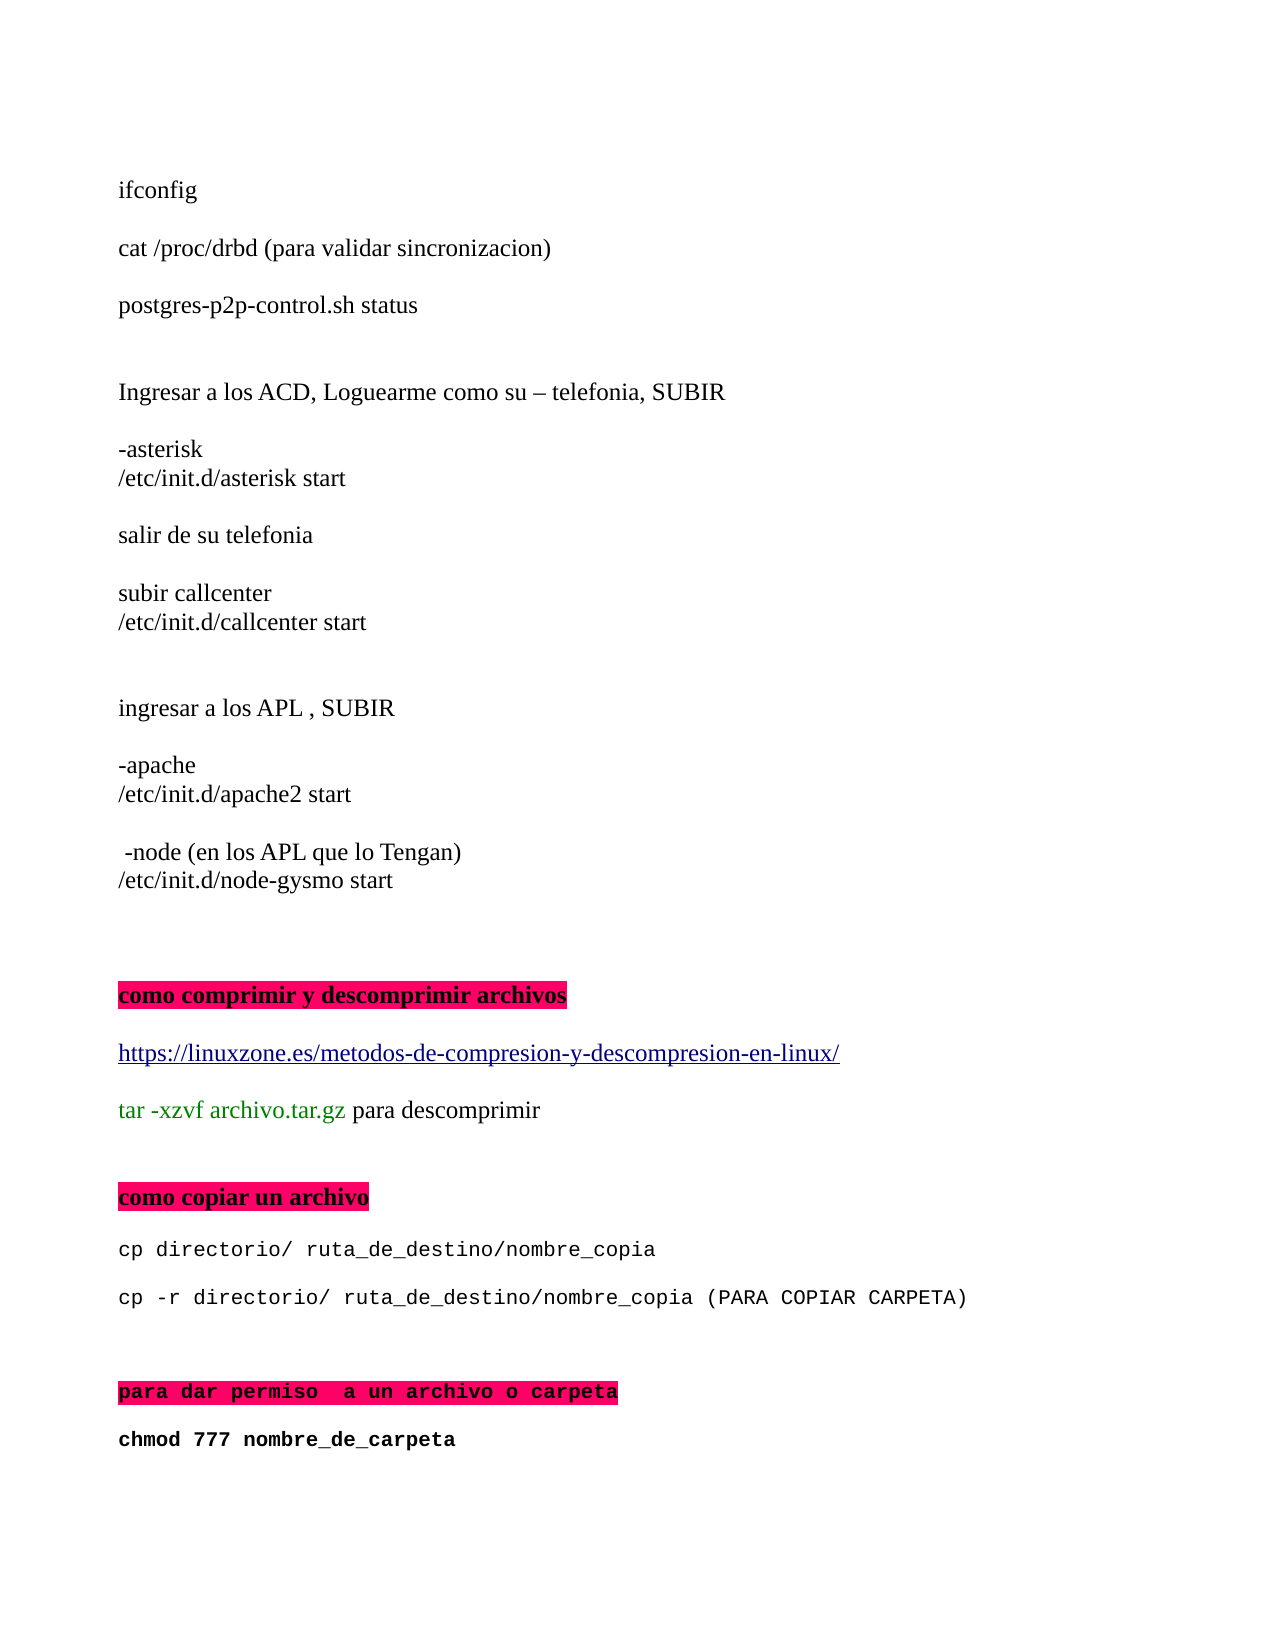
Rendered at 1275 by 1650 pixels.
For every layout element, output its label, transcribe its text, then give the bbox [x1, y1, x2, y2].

text Ingresar a los ACD, Loguearme como su – telefonia, SUBIR [118, 377, 1157, 406]
text /etc/init.d/apache2 start [118, 779, 1157, 808]
text como comprimir y descomprimir archivos [118, 981, 1157, 1009]
text ingresar a los APL , SUBIR [118, 693, 1157, 722]
text -node (en los APL que lo Tengan) [118, 837, 1157, 866]
text chmod 777 nombre_de_carpeta [118, 1428, 1157, 1452]
text /etc/init.d/node-gysmo start [118, 866, 1157, 894]
text -asterisk [118, 434, 1157, 463]
text https://linuxzone.es/metodos-de-compresion-y-descompresion-en-linux/ [118, 1038, 1157, 1067]
text subir callcenter [118, 578, 1157, 607]
text cat /proc/drbd (para validar sincronizacion) [118, 233, 1157, 262]
text tar -xzvf archivo.tar.gz para descomprimir [118, 1096, 1157, 1124]
text como copiar un archivo [118, 1182, 1157, 1211]
text postgres-p2p-control.sh status [118, 291, 1157, 319]
text salir de su telefonia [118, 521, 1157, 549]
text -apache [118, 751, 1157, 779]
text cp directorio/ ruta_de_destino/nombre_copia [118, 1239, 1157, 1263]
text cp -r directorio/ ruta_de_destino/nombre_copia (PARA COPIAR CARPETA) [118, 1287, 1157, 1310]
text ifconfig [118, 176, 1157, 204]
text para dar permiso a un archivo o carpeta [118, 1381, 1157, 1405]
text /etc/init.d/asterisk start [118, 463, 1157, 492]
text /etc/init.d/callcenter start [118, 607, 1157, 636]
